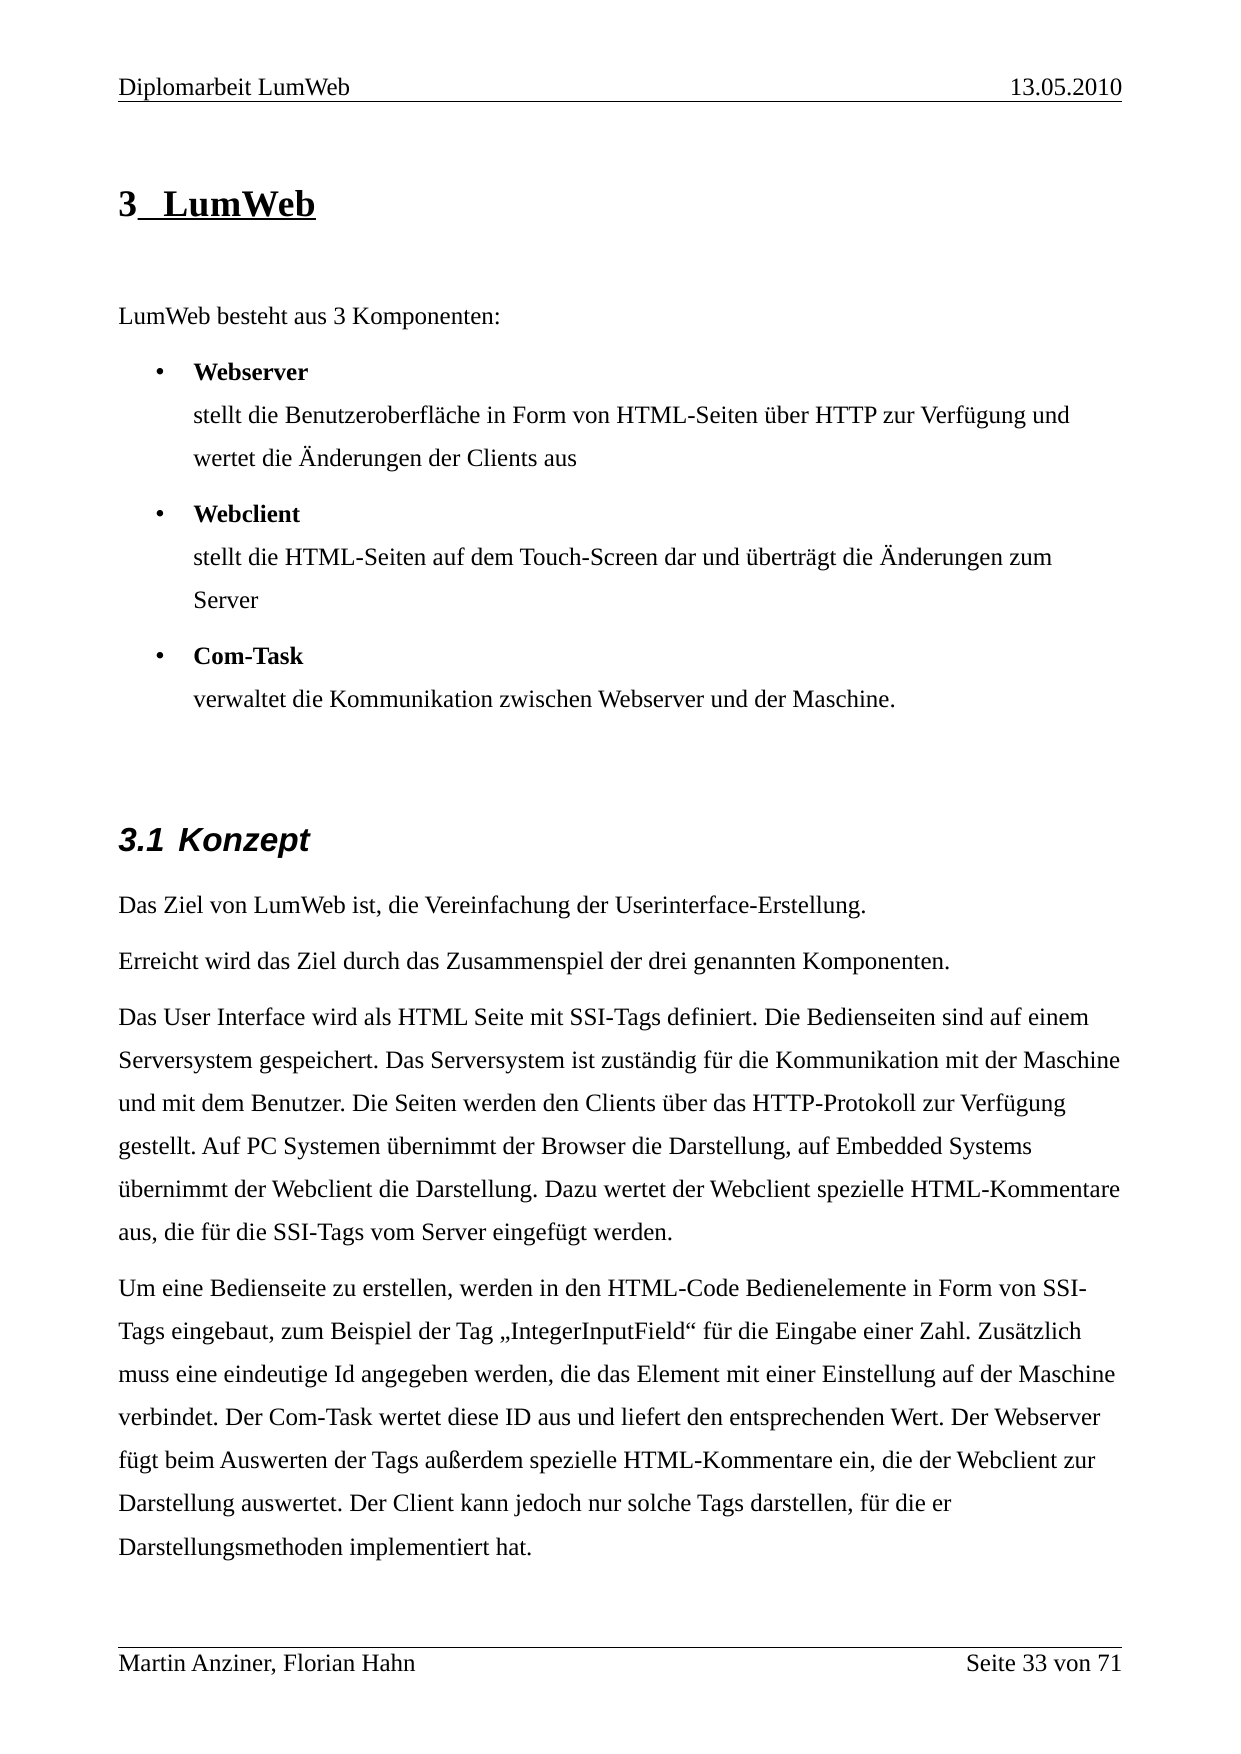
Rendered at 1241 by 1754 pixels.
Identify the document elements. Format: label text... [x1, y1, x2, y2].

subtitle LumWeb [118, 181, 1122, 224]
subtitle Konzept [118, 820, 1122, 859]
text Das User Interface wird als HTML Seite mit SSI-Tags definiert. Die Bedienseiten sind auf einem Serversystem gespeichert. Das Serversystem ist zuständig für die Kommunikation mit der Maschine und mit dem Benutzer. Die Seiten werden den Clients über das HTTP-Protokoll zur Verfügung gestellt. Auf PC Systemen übernimmt der Browser die Darstellung, auf Embedded Systems übernimmt der Webclient die Darstellung. Dazu wertet der Webclient spezielle HTML-Kommentare aus, die für die SSI-Tags vom Server eingefügt werden. [118, 1002, 1122, 1246]
list Com-Task verwaltet die Kommunikation zwischen Webserver und der Maschine. [156, 641, 1122, 713]
list Webserver stellt die Benutzeroberfläche in Form von HTML-Seiten über HTTP zur Verfügung und wertet die Änderungen der Clients aus [156, 357, 1122, 472]
text Erreicht wird das Ziel durch das Zusammenspiel der drei genannten Komponenten. [118, 946, 1122, 975]
text Um eine Bedienseite zu erstellen, werden in den HTML-Code Bedienelemente in Form von SSI-Tags eingebaut, zum Beispiel der Tag „IntegerInputField“ für die Eingabe einer Zahl. Zusätzlich muss eine eindeutige Id angegeben werden, die das Element mit einer Einstellung auf der Maschine verbindet. Der Com-Task wertet diese ID aus und liefert den entsprechenden Wert. Der Webserver fügt beim Auswerten der Tags außerdem spezielle HTML-Kommentare ein, die der Webclient zur Darstellung auswertet. Der Client kann jedoch nur solche Tags darstellen, für die er Darstellungsmethoden implementiert hat. [118, 1273, 1122, 1560]
text LumWeb besteht aus 3 Komponenten: [118, 301, 1122, 330]
text Das Ziel von LumWeb ist, die Vereinfachung der Userinterface-Erstellung. [118, 890, 1122, 919]
list Webclient stellt die HTML-Seiten auf dem Touch-Screen dar und überträgt die Änderungen zum Server [156, 499, 1122, 614]
